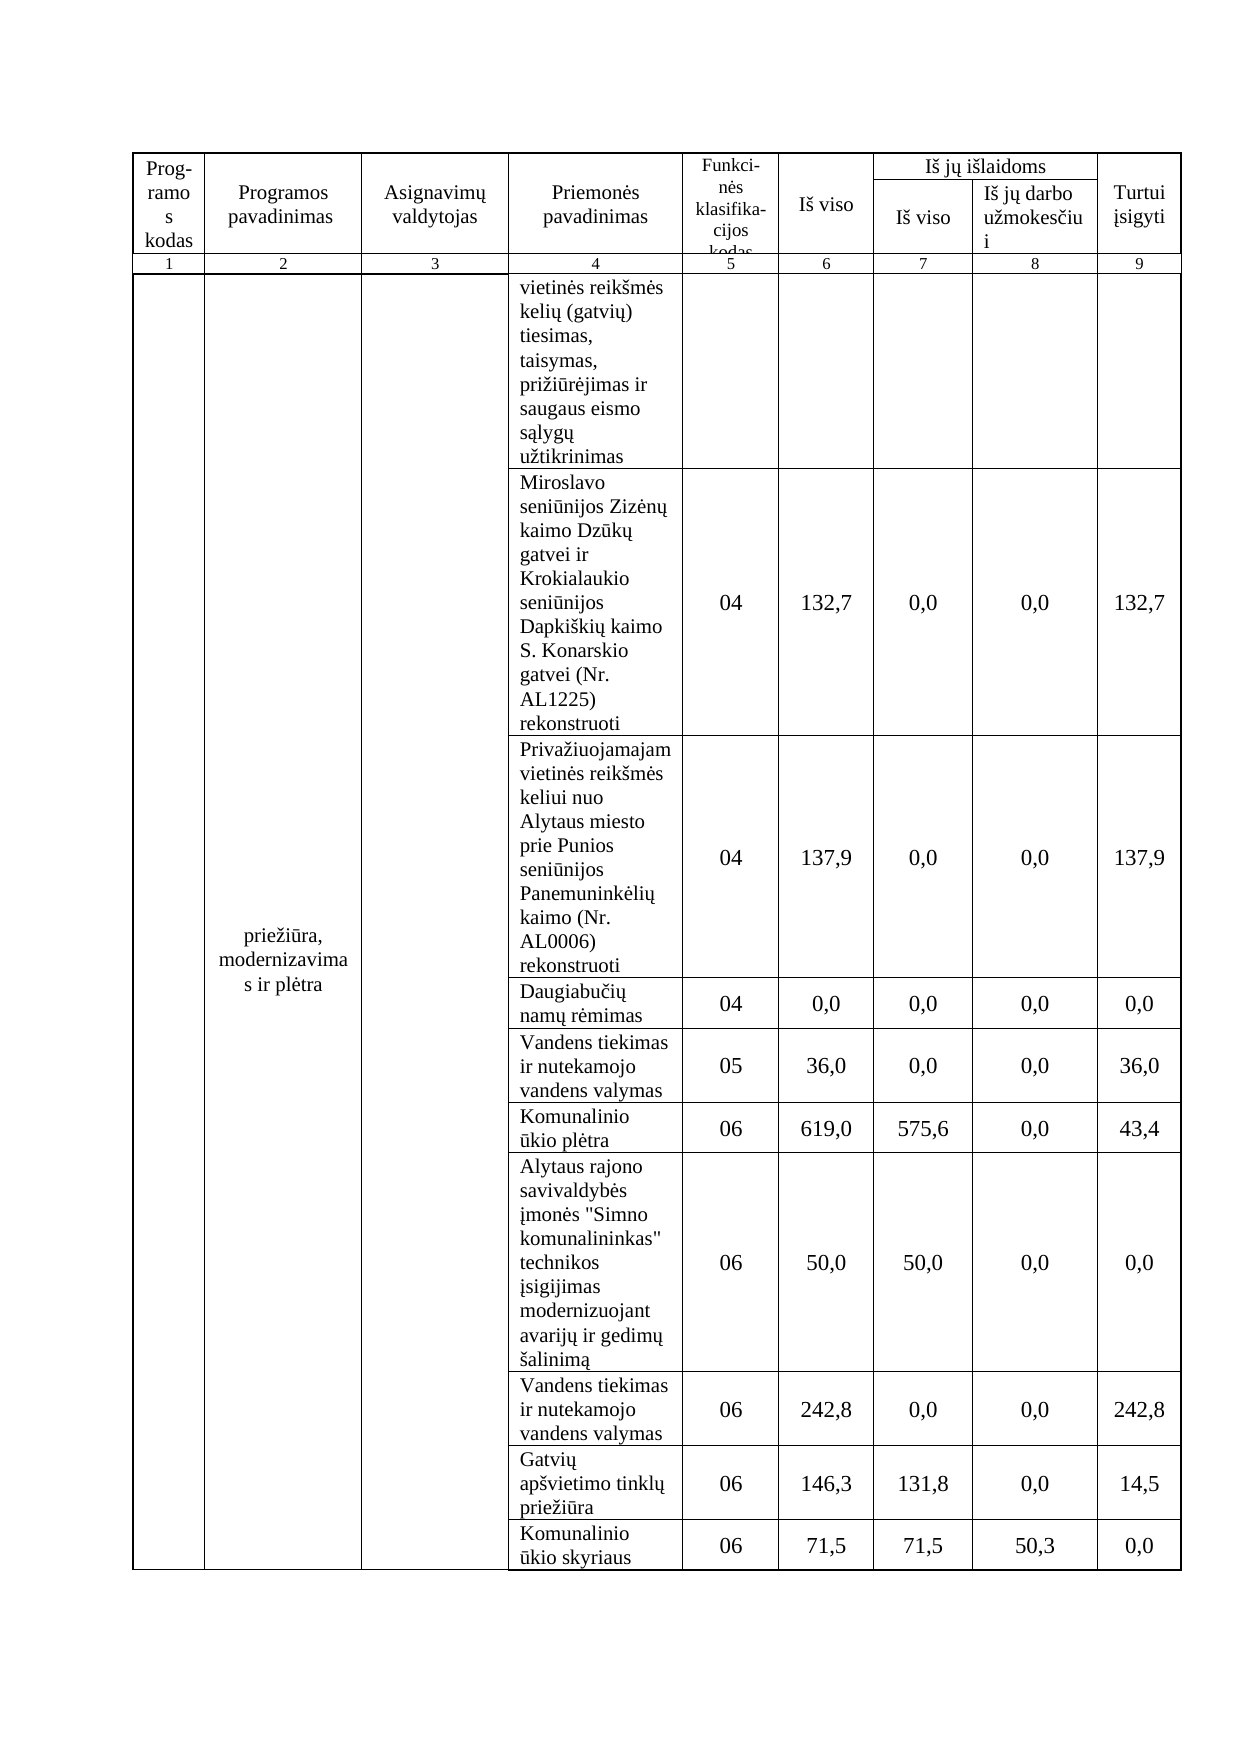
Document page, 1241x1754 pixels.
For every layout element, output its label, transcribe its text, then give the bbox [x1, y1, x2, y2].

table_cell Komunalinio ūkio skyriaus [509, 1520, 682, 1569]
table_cell Daugiabučių namų rėmimas [509, 978, 682, 1027]
table_cell 05 [683, 1029, 778, 1102]
table_cell 3 [362, 254, 508, 273]
table_cell 0,0 [973, 469, 1097, 734]
table_cell 619,0 [779, 1103, 873, 1152]
table_cell 06 [683, 1103, 778, 1152]
table_cell 1 [133, 254, 204, 273]
table_header Programos pavadinimas [205, 154, 361, 253]
table_cell 04 [683, 469, 778, 734]
table_cell 50,3 [973, 1520, 1097, 1569]
table_cell 0,0 [874, 469, 972, 734]
table_cell 6 [779, 254, 873, 273]
table_cell [973, 274, 1097, 468]
table_cell 0,0 [1098, 1153, 1180, 1371]
table_cell 36,0 [1098, 1029, 1180, 1102]
table_cell 0,0 [973, 1446, 1097, 1519]
table_cell Gatvių apšvietimo tinklų priežiūra [509, 1446, 682, 1519]
table_cell 06 [683, 1446, 778, 1519]
table_cell [1098, 274, 1180, 468]
table_cell 137,9 [779, 736, 873, 977]
table_cell 0,0 [779, 978, 873, 1027]
table_cell 132,7 [1098, 469, 1180, 734]
table_cell 0,0 [973, 978, 1097, 1027]
table_cell Iš jų darbo užmokesčiui [973, 180, 1097, 253]
table_header Prog-ramos kodas [134, 154, 204, 253]
table_cell 8 [973, 254, 1097, 273]
table_cell [683, 274, 778, 468]
table_header Iš viso [779, 154, 873, 253]
table_cell 71,5 [874, 1520, 972, 1569]
table_cell Vandens tiekimas ir nutekamojo vandens valymas [509, 1029, 682, 1102]
table_cell 575,6 [874, 1103, 972, 1152]
table_header Asignavimų valdytojas [362, 154, 508, 253]
table_cell 14,5 [1098, 1446, 1180, 1519]
table_header Turtui įsigyti [1098, 154, 1180, 253]
table_cell 7 [874, 254, 972, 273]
table_cell 131,8 [874, 1446, 972, 1519]
table_cell 06 [683, 1520, 778, 1569]
table_cell 132,7 [779, 469, 873, 734]
table_header Iš jų išlaidoms [874, 154, 1097, 179]
table_cell 06 [683, 1153, 778, 1371]
table_cell 06 [683, 1372, 778, 1445]
table_cell 36,0 [779, 1029, 873, 1102]
table_cell 2 [205, 254, 361, 273]
table_cell [134, 275, 204, 1569]
table_cell Alytaus rajono savivaldybės įmonės "Simno komunalininkas" technikos įsigijimas modernizuojant avarijų ir gedimų šalinimą [509, 1153, 682, 1371]
table_cell 0,0 [874, 1372, 972, 1445]
table_cell Privažiuojamajam vietinės reikšmės keliui nuo Alytaus miesto prie Punios seniūnijos Panemuninkėlių kaimo (Nr. AL0006) rekonstruoti [509, 736, 682, 977]
table_cell [362, 275, 508, 1569]
table_cell 0,0 [973, 1372, 1097, 1445]
table_cell Miroslavo seniūnijos Zizėnų kaimo Dzūkų gatvei ir Krokialaukio seniūnijos Dapkiškių kaimo S. Konarskio gatvei (Nr. AL1225) rekonstruoti [509, 469, 682, 734]
table_cell 0,0 [874, 978, 972, 1027]
table_cell 4 [509, 254, 682, 273]
table_cell 137,9 [1098, 736, 1180, 977]
table_cell 43,4 [1098, 1103, 1180, 1152]
table_cell 0,0 [874, 736, 972, 977]
table_cell 0,0 [1098, 978, 1180, 1027]
table_cell 04 [683, 978, 778, 1027]
table_cell 0,0 [874, 1029, 972, 1102]
table_cell priežiūra, modernizavimas ir plėtra [205, 275, 361, 1569]
table_cell [779, 274, 873, 468]
table_cell 242,8 [779, 1372, 873, 1445]
table_cell 50,0 [874, 1153, 972, 1371]
table_cell 0,0 [973, 1029, 1097, 1102]
table_cell 5 [683, 254, 778, 273]
table_cell 146,3 [779, 1446, 873, 1519]
table_cell 9 [1098, 254, 1181, 273]
table_cell [874, 274, 972, 468]
table_cell Komunalinio ūkio plėtra [509, 1103, 682, 1152]
table_cell vietinės reikšmės kelių (gatvių) tiesimas, taisymas, prižiūrėjimas ir saugaus eismo sąlygų užtikrinimas [509, 274, 682, 468]
table_cell 242,8 [1098, 1372, 1180, 1445]
table_cell 0,0 [973, 736, 1097, 977]
table_cell 0,0 [973, 1153, 1097, 1371]
table_cell Iš viso [874, 180, 972, 253]
table_cell 50,0 [779, 1153, 873, 1371]
table_cell 0,0 [1098, 1520, 1180, 1569]
table_cell 0,0 [973, 1103, 1097, 1152]
table_cell 04 [683, 736, 778, 977]
table_header Funkci-nės klasifika-cijos kodas [683, 154, 778, 253]
table_cell Vandens tiekimas ir nutekamojo vandens valymas [509, 1372, 682, 1445]
table_cell 71,5 [779, 1520, 873, 1569]
table_header Priemonės pavadinimas [509, 154, 682, 253]
